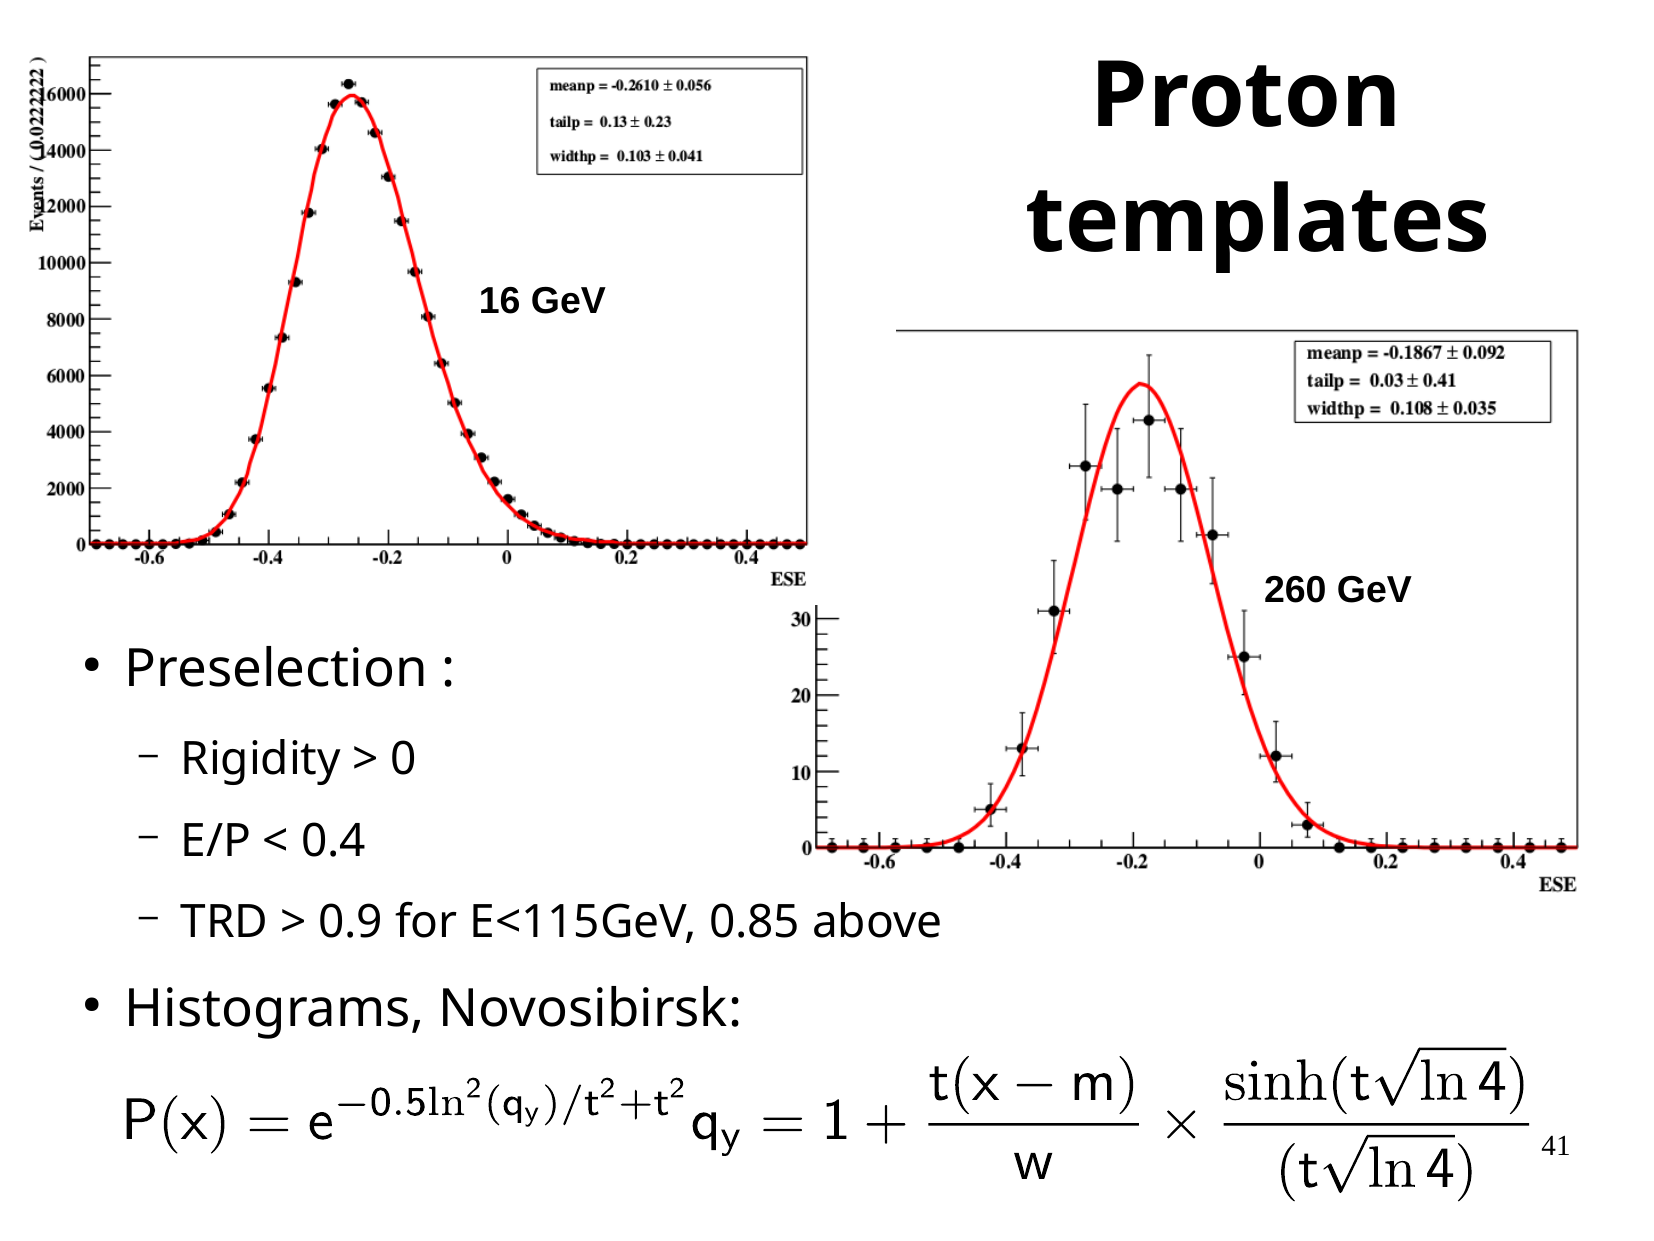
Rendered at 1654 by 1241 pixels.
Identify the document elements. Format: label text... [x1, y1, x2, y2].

list Preselection : Rigidity > 0 E/P < 0.4 TRD > 0.9 for E<115GeV, 0.85 above Histograms, Novosibirsk: [68, 630, 1610, 1043]
title Proton templates [844, 29, 1654, 277]
text_box [121, 1047, 1530, 1202]
picture [0, 0, 1654, 912]
